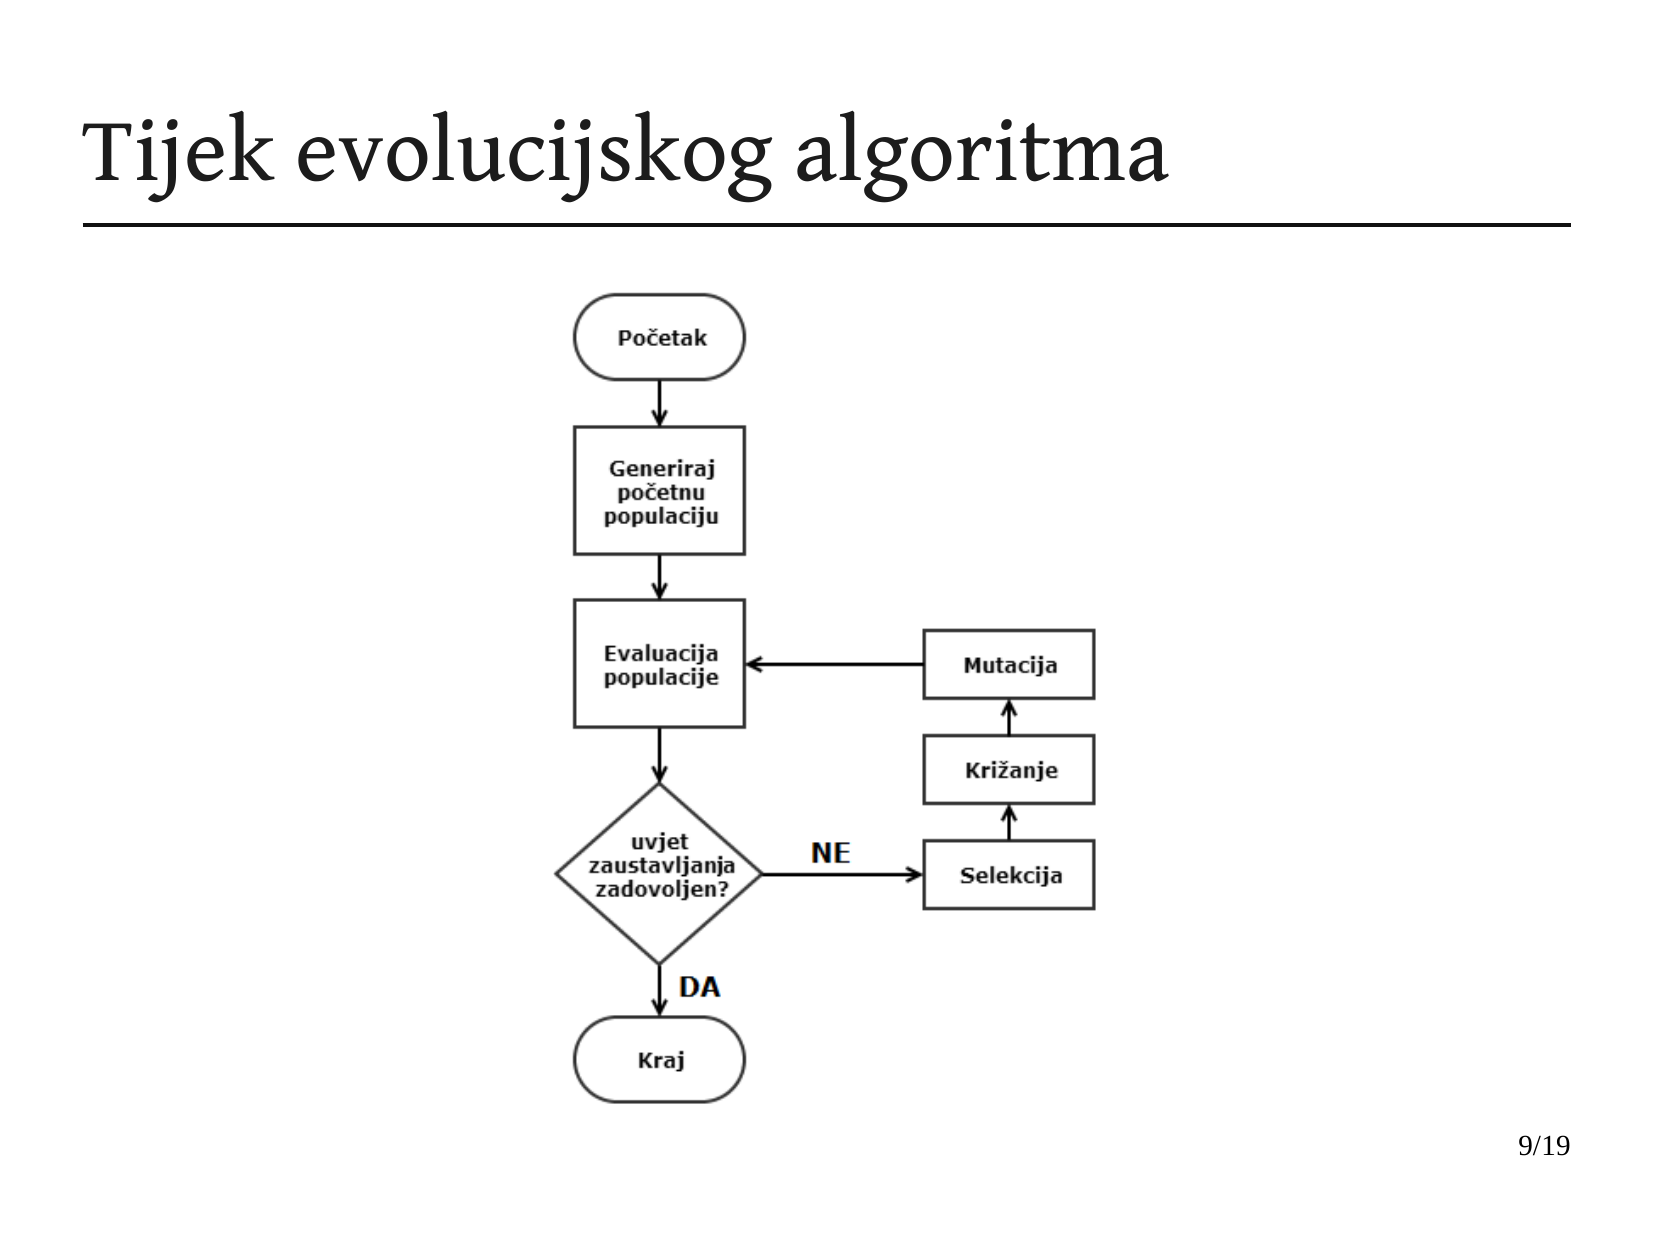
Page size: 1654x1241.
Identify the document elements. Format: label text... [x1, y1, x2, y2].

picture [553, 290, 1101, 1109]
title Tijek evolucijskog algoritma [82, 49, 1571, 257]
